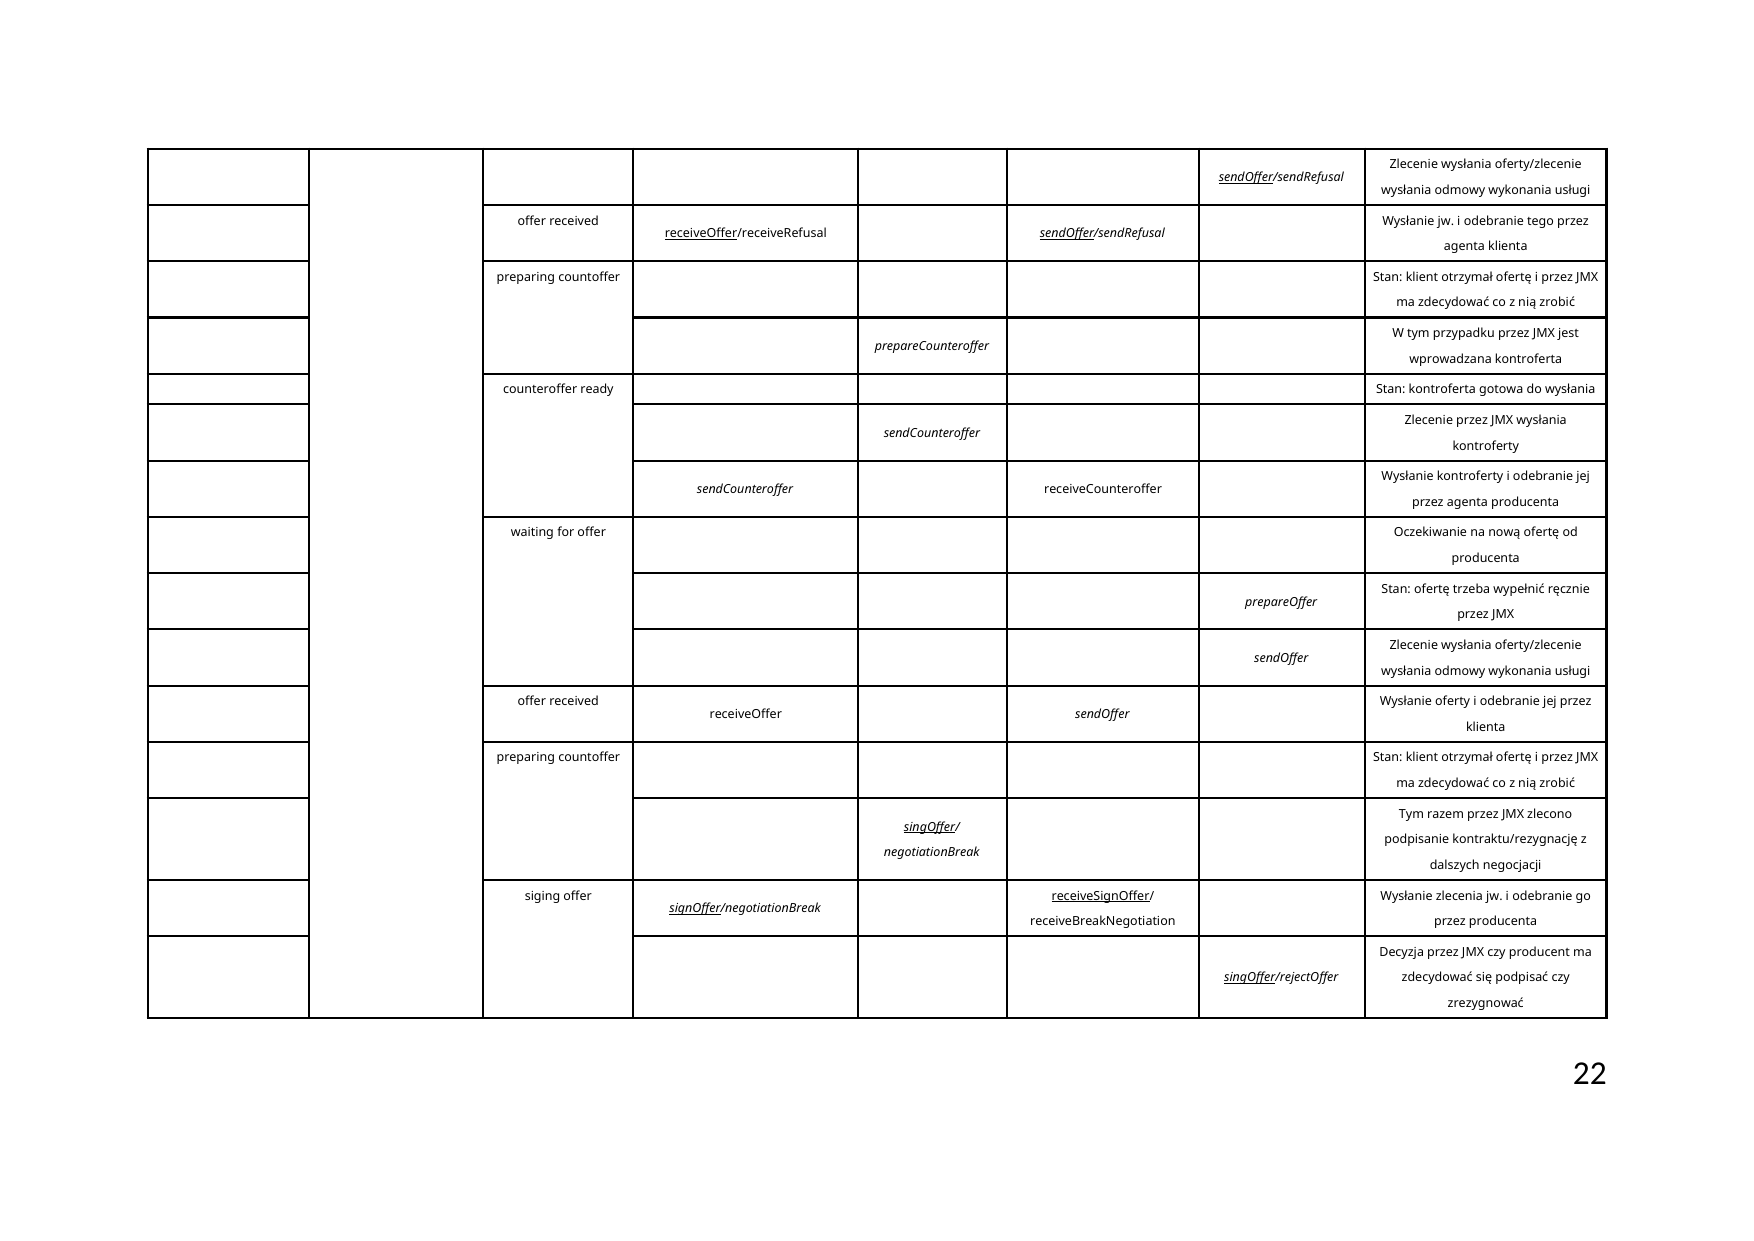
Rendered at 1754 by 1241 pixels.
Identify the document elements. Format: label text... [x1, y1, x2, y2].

table_cell Stan: kontroferta gotowa do wysłania [1366, 375, 1605, 403]
table_cell [1008, 150, 1198, 204]
table_cell Wysłanie zlecenia jw. i odebranie go przez producenta [1366, 881, 1605, 935]
table_cell [310, 150, 482, 1017]
table_cell Oczekiwanie na nową ofertę od producenta [1366, 518, 1605, 572]
table_cell W tym przypadku przez JMX jest wprowadzana kontroferta [1366, 319, 1605, 373]
table_cell receiveSignOffer/receiveBreakNegotiation [1008, 881, 1198, 935]
table_cell [1200, 462, 1364, 516]
table_cell [1008, 262, 1198, 316]
table_cell [1200, 743, 1364, 797]
table_cell sendOffer/sendRefusal [1008, 206, 1198, 260]
table_cell preparing countoffer [484, 743, 632, 879]
table_cell [149, 881, 308, 935]
table_cell [859, 881, 1006, 935]
table_cell [1200, 319, 1364, 373]
table_cell [859, 630, 1006, 684]
table_cell [1200, 206, 1364, 260]
table_cell [149, 206, 308, 260]
table_cell receiveOffer/receiveRefusal [634, 206, 857, 260]
table_cell Tym razem przez JMX zlecono podpisanie kontraktu/rezygnację z dalszych negocjacji [1366, 799, 1605, 879]
table_cell [1200, 405, 1364, 459]
table_cell [149, 687, 308, 741]
table_cell [149, 319, 308, 373]
table_cell [1200, 262, 1364, 316]
table_cell Zlecenie wysłania oferty/zlecenie wysłania odmowy wykonania usługi [1366, 150, 1605, 204]
table_cell [859, 518, 1006, 572]
table_cell [149, 150, 308, 204]
table_cell [149, 518, 308, 572]
table_cell [1200, 518, 1364, 572]
table_cell sendCounteroffer [859, 405, 1006, 459]
table_cell [859, 687, 1006, 741]
table_cell [634, 799, 857, 879]
table_cell [859, 937, 1006, 1017]
table_cell Wysłanie jw. i odebranie tego przez agenta klienta [1366, 206, 1605, 260]
table_cell [859, 375, 1006, 403]
table_cell [1200, 799, 1364, 879]
table_cell [149, 574, 308, 628]
table_cell signOffer/negotiationBreak [634, 881, 857, 935]
table_cell singOffer/rejectOffer [1200, 937, 1364, 1017]
table_cell [859, 262, 1006, 316]
table_cell [1008, 574, 1198, 628]
table_cell Stan: klient otrzymał ofertę i przez JMX ma zdecydować co z nią zrobić [1366, 262, 1605, 316]
table_cell [149, 375, 308, 403]
table_cell Stan: ofertę trzeba wypełnić ręcznie przez JMX [1366, 574, 1605, 628]
table_cell [1008, 630, 1198, 684]
table_cell receiveOffer [634, 687, 857, 741]
table_cell [1008, 937, 1198, 1017]
table_cell [1008, 405, 1198, 459]
table_cell [634, 262, 857, 316]
table_cell [149, 937, 308, 1017]
table_cell [1200, 881, 1364, 935]
table_cell prepareCounteroffer [859, 319, 1006, 373]
table_cell [859, 574, 1006, 628]
table_cell sendOffer [1008, 687, 1198, 741]
table_cell [149, 630, 308, 684]
table_cell [1200, 375, 1364, 403]
table_cell [859, 206, 1006, 260]
table_cell preparing countoffer [484, 262, 632, 373]
table_cell [1008, 799, 1198, 879]
table_cell singOffer/negotiationBreak [859, 799, 1006, 879]
table_cell [859, 150, 1006, 204]
table_cell [859, 743, 1006, 797]
table_cell [149, 743, 308, 797]
table_cell sendOffer/sendRefusal [1200, 150, 1364, 204]
table_cell counteroffer ready [484, 375, 632, 516]
table_cell [634, 743, 857, 797]
table_cell [1008, 518, 1198, 572]
table_cell [149, 799, 308, 879]
table_cell sendOffer [1200, 630, 1364, 684]
table_cell Decyzja przez JMX czy producent ma zdecydować się podpisać czy zrezygnować [1366, 937, 1605, 1017]
table_cell [149, 262, 308, 316]
table_cell receiveCounteroffer [1008, 462, 1198, 516]
table_cell Wysłanie oferty i odebranie jej przez klienta [1366, 687, 1605, 741]
table_cell [1008, 743, 1198, 797]
table_cell prepareOffer [1200, 574, 1364, 628]
table_cell offer received [484, 206, 632, 260]
table_cell offer received [484, 687, 632, 741]
table_cell [149, 405, 308, 459]
table_cell [634, 405, 857, 459]
table_cell [634, 518, 857, 572]
table_cell [634, 375, 857, 403]
table_cell [634, 319, 857, 373]
table_cell [859, 462, 1006, 516]
table_cell [634, 150, 857, 204]
table_cell [1008, 319, 1198, 373]
table_cell Zlecenie wysłania oferty/zlecenie wysłania odmowy wykonania usługi [1366, 630, 1605, 684]
table_cell [149, 462, 308, 516]
table_cell [484, 150, 632, 204]
table_cell Zlecenie przez JMX wysłania kontroferty [1366, 405, 1605, 459]
table_cell sendCounteroffer [634, 462, 857, 516]
table_cell [1008, 375, 1198, 403]
table_cell siging offer [484, 881, 632, 1017]
table_cell Stan: klient otrzymał ofertę i przez JMX ma zdecydować co z nią zrobić [1366, 743, 1605, 797]
table_cell [634, 574, 857, 628]
table_cell [634, 937, 857, 1017]
table_cell Wysłanie kontroferty i odebranie jej przez agenta producenta [1366, 462, 1605, 516]
table_cell [634, 630, 857, 684]
table_cell [1200, 687, 1364, 741]
table_cell waiting for offer [484, 518, 632, 684]
